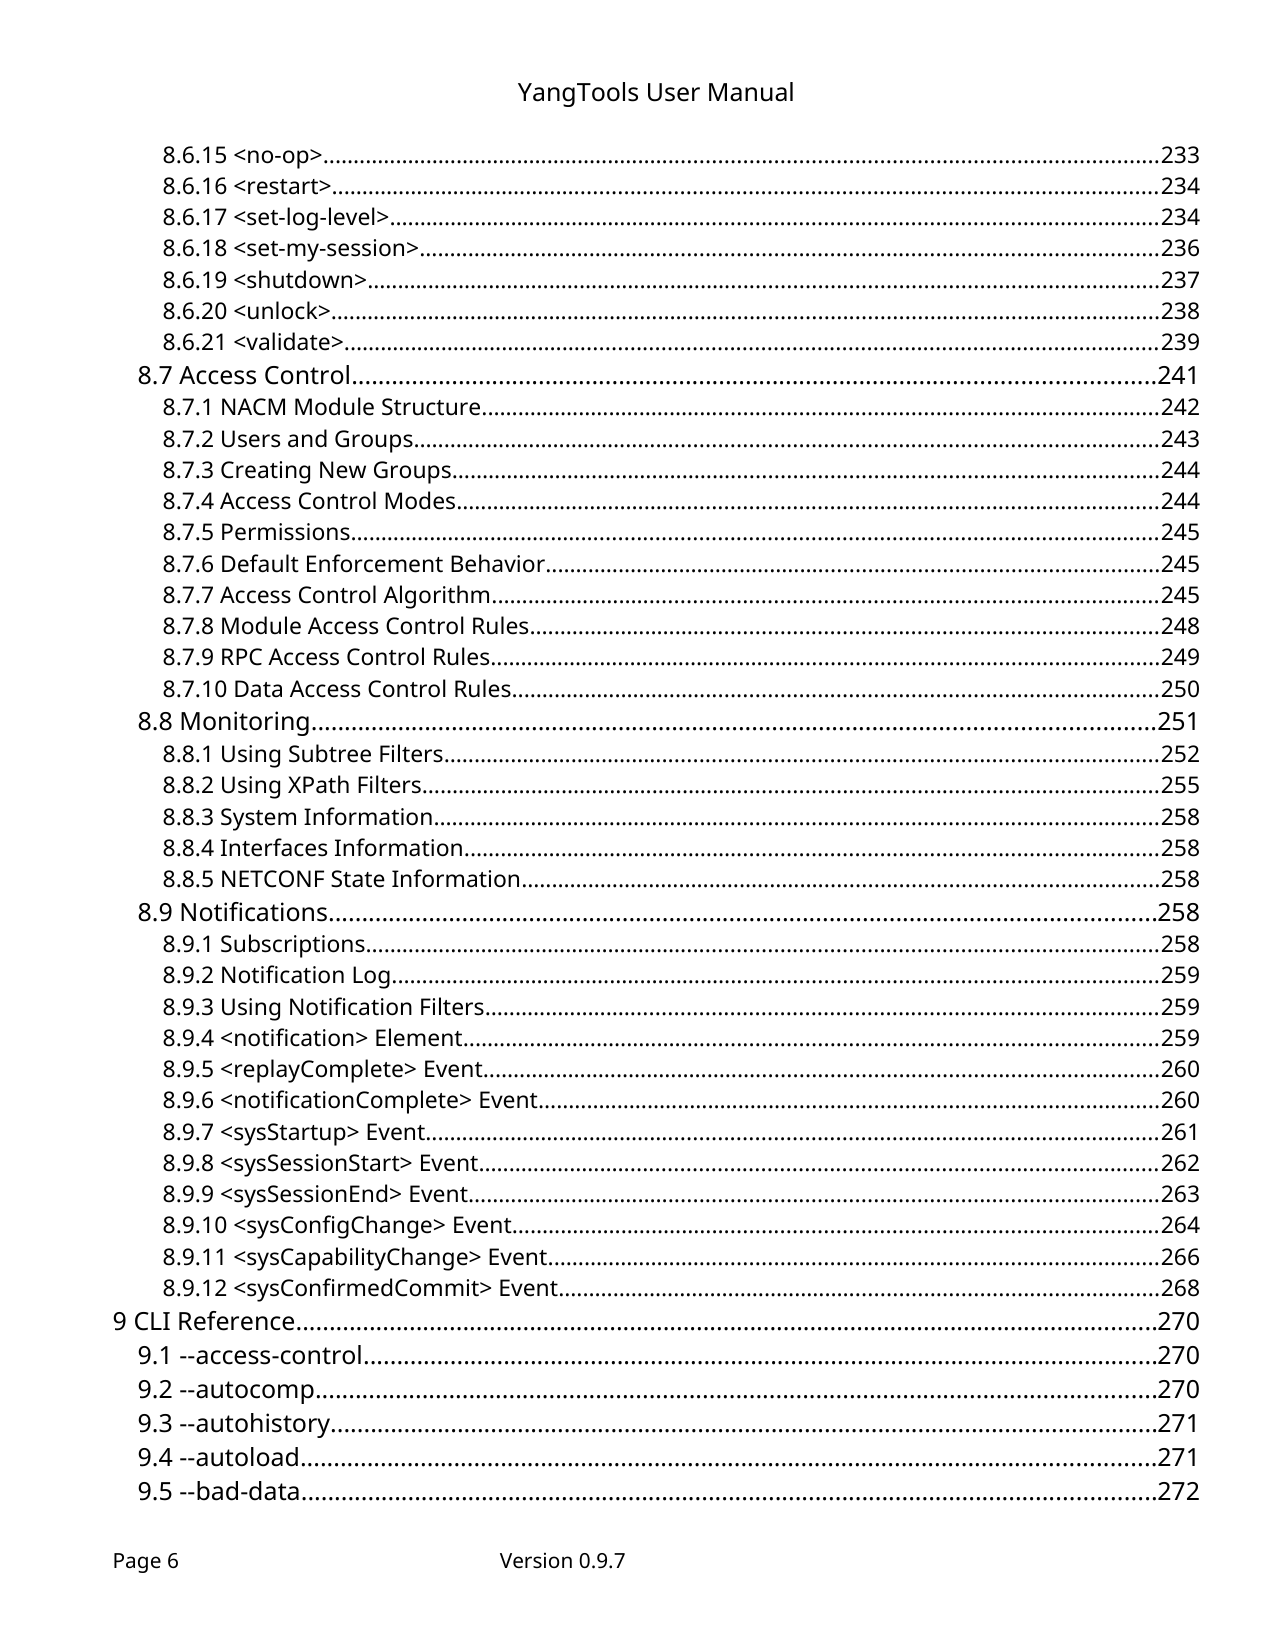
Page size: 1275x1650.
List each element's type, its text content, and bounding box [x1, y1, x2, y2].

text 8.7.10 Data Access Control Rules 250 [162, 673, 1200, 704]
text 8.7.3 Creating New Groups 244 [162, 454, 1200, 485]
text 8.7.5 Permissions 245 [162, 516, 1200, 548]
text 8.9.9 <sysSessionEnd> Event 263 [162, 1178, 1200, 1209]
text 8.8.4 Interfaces Information 258 [162, 832, 1200, 863]
text 9.5 --bad-data 272 [137, 1473, 1200, 1508]
text 8.7.2 Users and Groups 243 [162, 423, 1200, 454]
text 8.6.15 <no-op> 233 [162, 138, 1200, 170]
text 9.2 --autocomp 270 [137, 1371, 1200, 1405]
text 8.9.4 <notification> Element 259 [162, 1022, 1200, 1053]
text 8.7.4 Access Control Modes 244 [162, 485, 1200, 516]
text 8.6.17 <set-log-level> 234 [162, 201, 1200, 232]
text 8.8.2 Using XPath Filters 255 [162, 769, 1200, 800]
text 8.7.7 Access Control Algorithm 245 [162, 579, 1200, 610]
text 8.8.5 NETCONF State Information 258 [162, 863, 1200, 894]
text 8.9.2 Notification Log 259 [162, 959, 1200, 991]
text 8.9.12 <sysConfirmedCommit> Event 268 [162, 1272, 1200, 1303]
text 8.8.3 System Information 258 [162, 800, 1200, 832]
text 8.9.7 <sysStartup> Event 261 [162, 1116, 1200, 1147]
text 8.6.21 <validate> 239 [162, 326, 1200, 357]
text 8.6.19 <shutdown> 237 [162, 263, 1200, 295]
text 8.8.1 Using Subtree Filters 252 [162, 738, 1200, 769]
text 8.6.16 <restart> 234 [162, 170, 1200, 201]
text 8.7.6 Default Enforcement Behavior 245 [162, 548, 1200, 579]
text 9.4 --autoload 271 [137, 1439, 1200, 1473]
text 8.6.20 <unlock> 238 [162, 295, 1200, 326]
text 8.7.1 NACM Module Structure 242 [162, 391, 1200, 423]
text 9 CLI Reference 270 [112, 1303, 1200, 1337]
text 8.9.11 <sysCapabilityChange> Event 266 [162, 1241, 1200, 1272]
text 9.3 --autohistory 271 [137, 1405, 1200, 1439]
text 8.9.8 <sysSessionStart> Event 262 [162, 1147, 1200, 1178]
text 8.9.6 <notificationComplete> Event 260 [162, 1084, 1200, 1116]
text 8.7 Access Control 241 [137, 357, 1200, 391]
text 8.8 Monitoring 251 [137, 704, 1200, 738]
text 8.6.18 <set-my-session> 236 [162, 232, 1200, 263]
text 8.9 Notifications 258 [137, 894, 1200, 928]
text 8.9.1 Subscriptions 258 [162, 928, 1200, 959]
text 8.7.8 Module Access Control Rules 248 [162, 610, 1200, 641]
text 9.1 --access-control 270 [137, 1337, 1200, 1371]
text 8.9.10 <sysConfigChange> Event 264 [162, 1209, 1200, 1241]
text 8.7.9 RPC Access Control Rules 249 [162, 641, 1200, 673]
text 8.9.3 Using Notification Filters 259 [162, 991, 1200, 1022]
text 8.9.5 <replayComplete> Event 260 [162, 1053, 1200, 1084]
